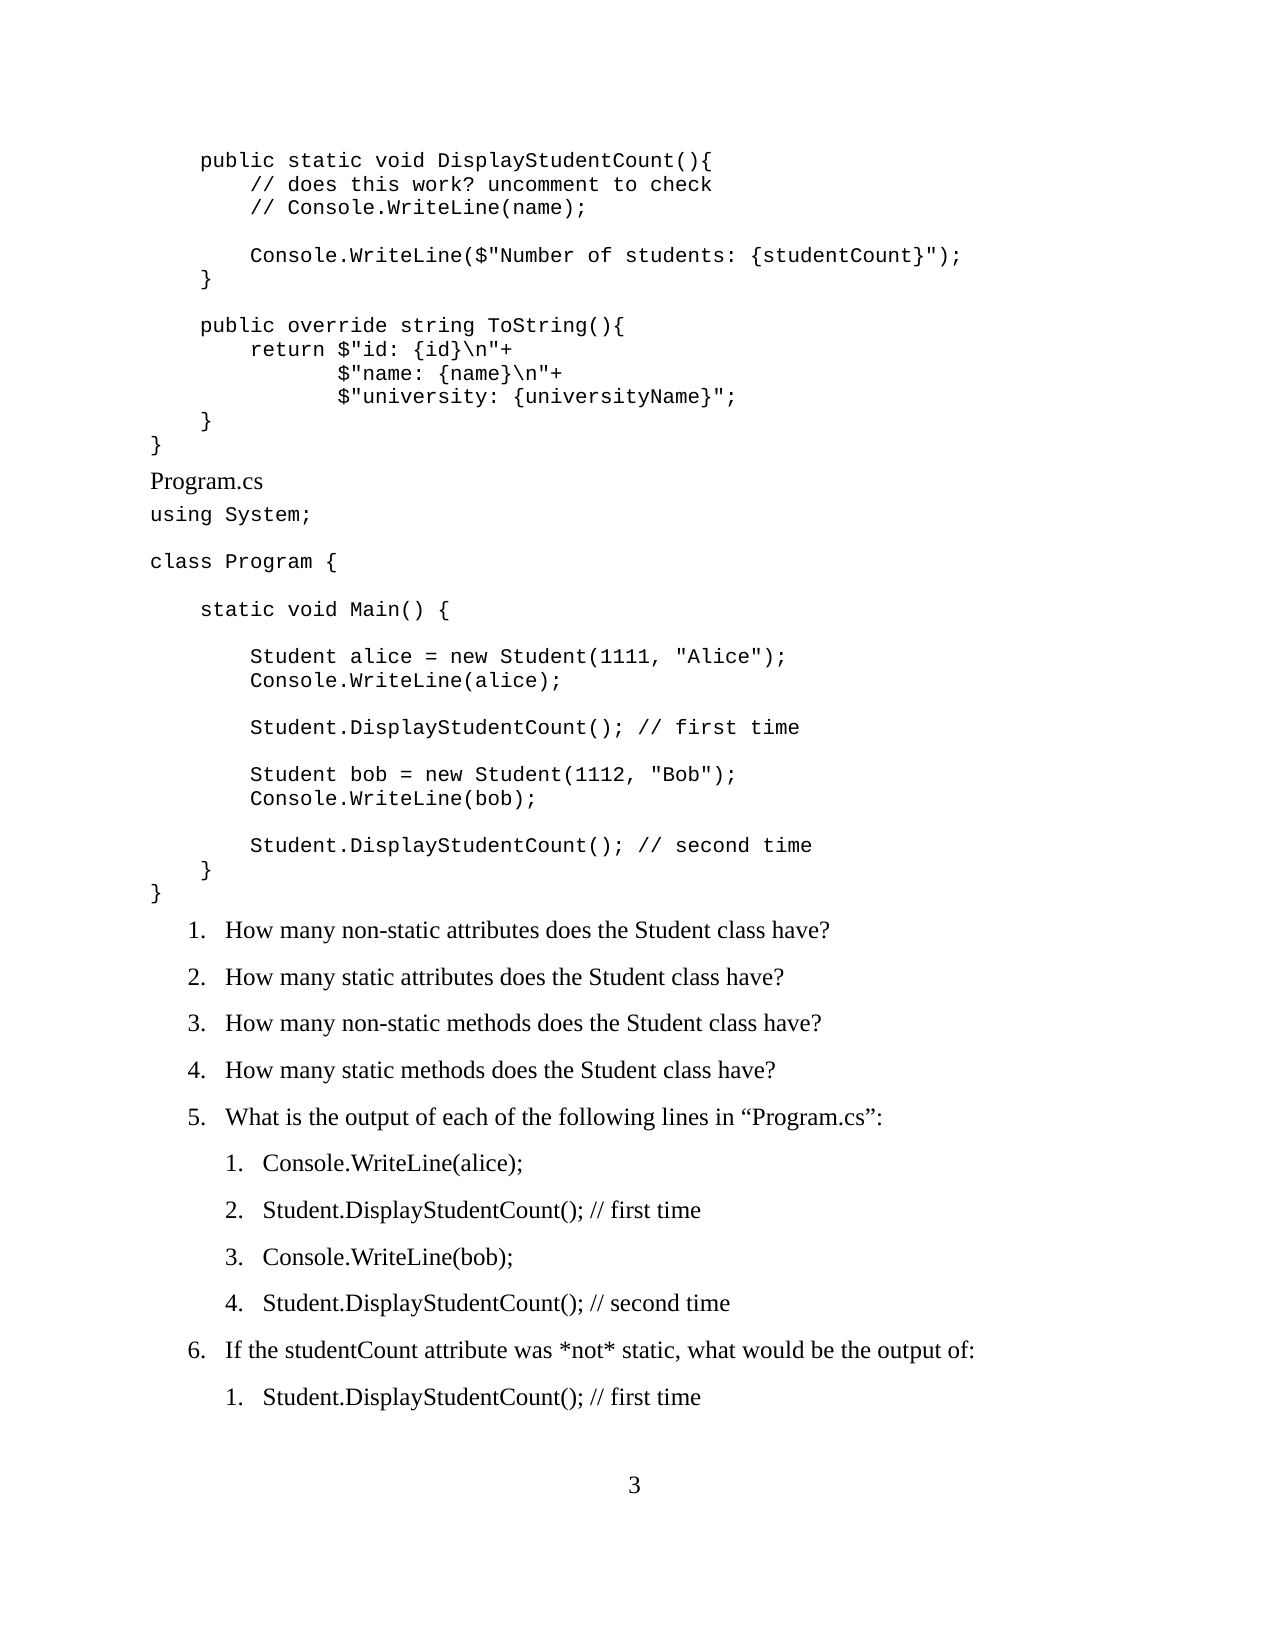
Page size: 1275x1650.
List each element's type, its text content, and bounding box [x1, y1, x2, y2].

list Student.DisplayStudentCount(); // first time [225, 1382, 1125, 1410]
text public override string ToString(){ [150, 316, 1125, 339]
list How many static attributes does the Student class have? [187, 962, 1125, 990]
text static void Main() { [150, 599, 1125, 622]
text Student.DisplayStudentCount(); // first time [150, 717, 1125, 741]
list Console.WriteLine(bob); [225, 1242, 1125, 1270]
list If the studentCount attribute was *not* static, what would be the output of: [187, 1335, 1125, 1364]
text Student bob = new Student(1112, "Bob"); [150, 764, 1125, 788]
list What is the output of each of the following lines in “Program.cs”: [187, 1102, 1125, 1130]
text } [150, 859, 1125, 882]
text Program.cs [150, 466, 1125, 495]
text // Console.WriteLine(name); [150, 197, 1125, 221]
list How many non-static methods does the Student class have? [187, 1008, 1125, 1037]
text Console.WriteLine(alice); [150, 669, 1125, 693]
list How many non-static attributes does the Student class have? [187, 915, 1125, 944]
text } [150, 268, 1125, 292]
list Student.DisplayStudentCount(); // first time [225, 1195, 1125, 1224]
text // does this work? uncomment to check [150, 174, 1125, 197]
text $"university: {universityName}"; [150, 386, 1125, 410]
list Console.WriteLine(alice); [225, 1148, 1125, 1177]
text Console.WriteLine(bob); [150, 788, 1125, 811]
text $"name: {name}\n"+ [150, 363, 1125, 386]
text class Program { [150, 551, 1125, 575]
text } [150, 882, 1125, 906]
list Student.DisplayStudentCount(); // second time [225, 1288, 1125, 1317]
text return $"id: {id}\n"+ [150, 339, 1125, 363]
text } [150, 410, 1125, 434]
text Student.DisplayStudentCount(); // second time [150, 835, 1125, 859]
text using System; [150, 504, 1125, 528]
list How many static methods does the Student class have? [187, 1055, 1125, 1084]
text public static void DisplayStudentCount(){ [150, 150, 1125, 174]
text } [150, 434, 1125, 457]
text Student alice = new Student(1111, "Alice"); [150, 646, 1125, 669]
text Console.WriteLine($"Number of students: {studentCount}"); [150, 244, 1125, 268]
